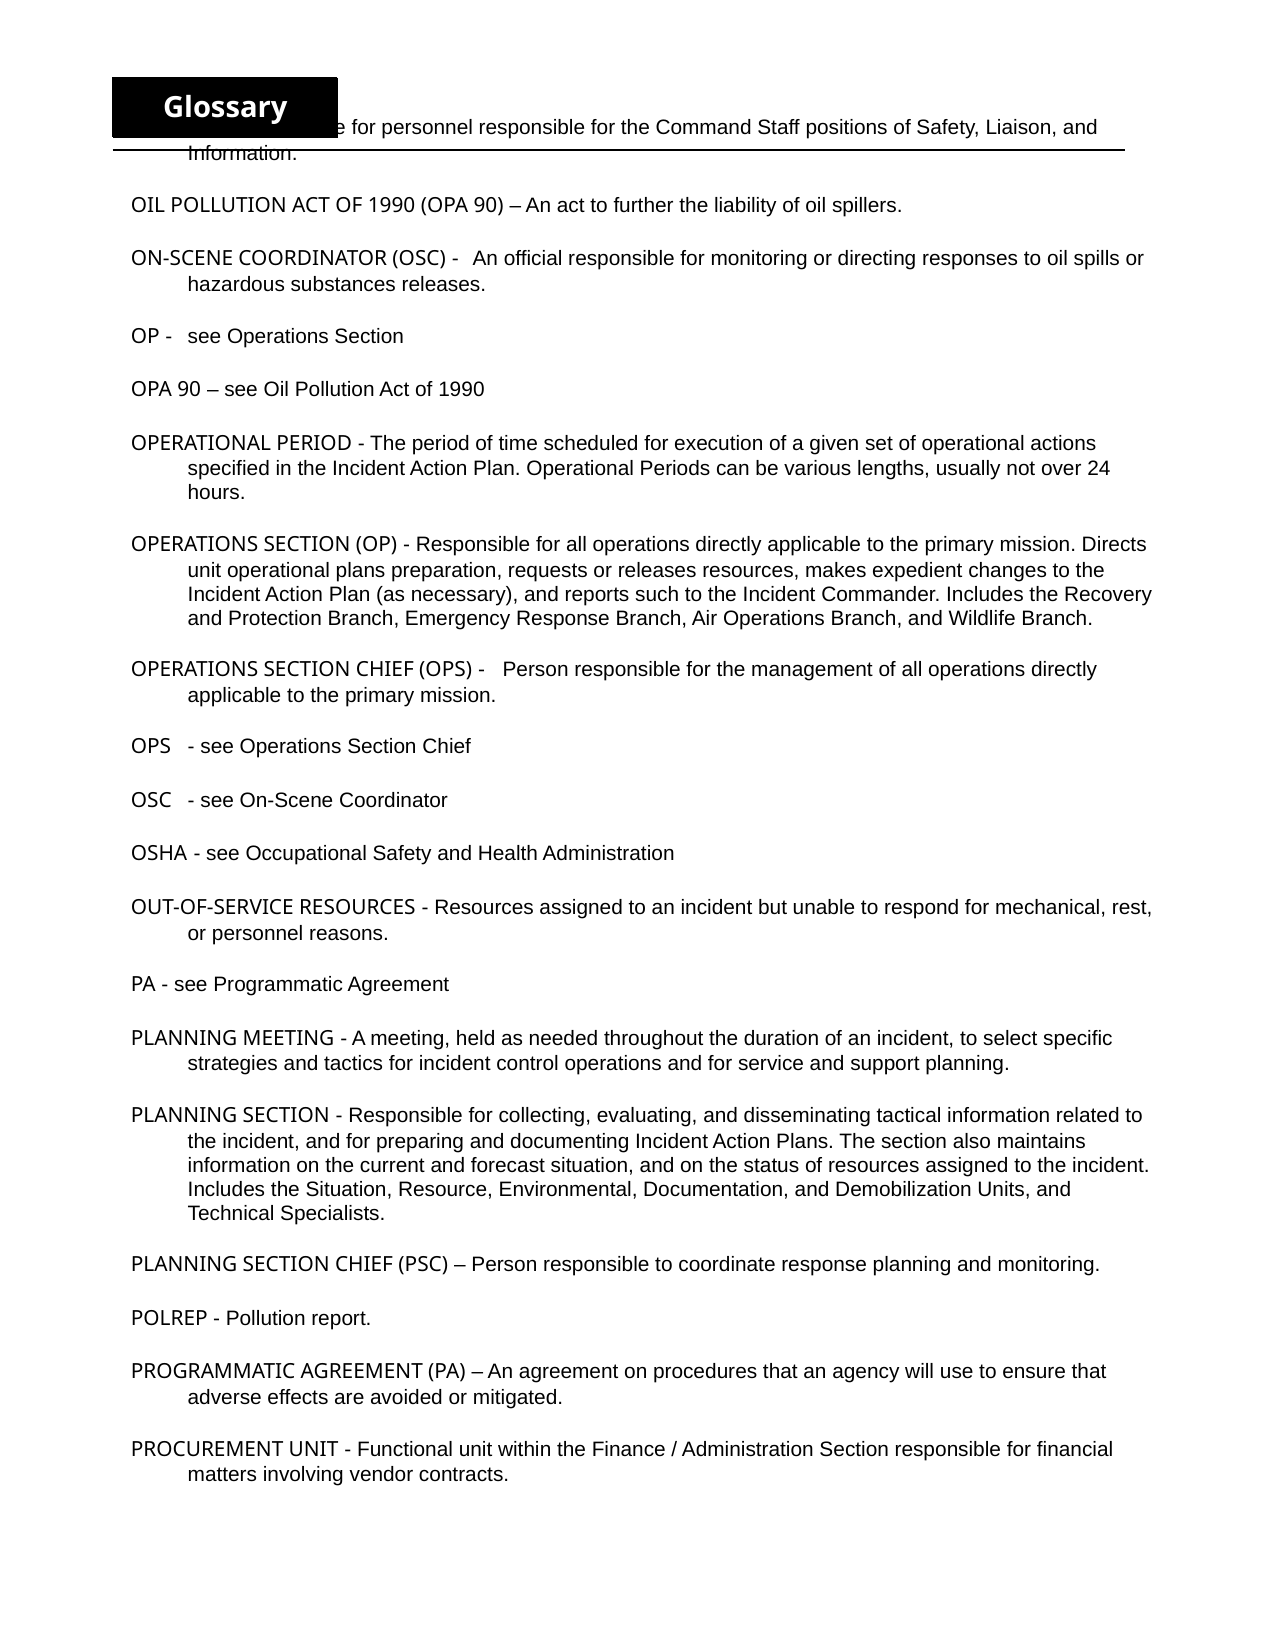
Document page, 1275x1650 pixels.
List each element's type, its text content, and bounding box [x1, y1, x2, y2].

text OPERATIONS SECTION (OP) - Responsible for all operations directly applicable to the primary mission. Directs unit operational plans preparation, requests or releases resources, makes expedient changes to the Incident Action Plan (as necessary), and reports such to the Incident Commander. Includes the Recovery and Protection Branch, Emergency Response Branch, Air Operations Branch, and Wildlife Branch. [131, 529, 1162, 629]
text OUT-OF-SERVICE RESOURCES - Resources assigned to an incident but unable to respond for mechanical, rest, or personnel reasons. [131, 892, 1162, 944]
text OIL POLLUTION ACT OF 1990 (OPA 90) – An act to further the liability of oil spillers. [131, 190, 1162, 218]
text OPERATIONS SECTION CHIEF (OPS) - Person responsible for the management of all operations directly applicable to the primary mission. [131, 654, 1162, 707]
text PROGRAMMATIC AGREEMENT (PA) – An agreement on procedures that an agency will use to ensure that adverse effects are avoided or mitigated. [131, 1356, 1162, 1409]
text OPS - see Operations Section Chief [131, 732, 1162, 760]
text PLANNING MEETING - A meeting, held as needed throughout the duration of an incident, to select specific strategies and tactics for incident control operations and for service and support planning. [131, 1023, 1162, 1075]
text OFFICER - The ICS title for personnel responsible for the Command Staff positions of Safety, Liaison, and Information. [131, 112, 1162, 165]
text OSC - see On-Scene Coordinator [131, 785, 1162, 813]
text OP - see Operations Section [131, 321, 1162, 349]
text OPA 90 – see Oil Pollution Act of 1990 [131, 374, 1162, 403]
text ON-SCENE COORDINATOR (OSC) - An official responsible for monitoring or directing responses to oil spills or hazardous substances releases. [131, 243, 1162, 296]
text POLREP - Pollution report. [131, 1303, 1162, 1331]
text PA - see Programmatic Agreement [131, 969, 1162, 998]
text OSHA - see Occupational Safety and Health Administration [131, 838, 1162, 867]
text OPERATIONAL PERIOD - The period of time scheduled for execution of a given set of operational actions specified in the Incident Action Plan. Operational Periods can be various lengths, usually not over 24 hours. [131, 428, 1162, 504]
text PLANNING SECTION CHIEF (PSC) – Person responsible to coordinate response planning and monitoring. [131, 1249, 1162, 1278]
text PLANNING SECTION - Responsible for collecting, evaluating, and disseminating tactical information related to the incident, and for preparing and documenting Incident Action Plans. The section also maintains information on the current and forecast situation, and on the status of resources assigned to the incident. Includes the Situation, Resource, Environmental, Documentation, and Demobilization Units, and Technical Specialists. [131, 1100, 1162, 1224]
text PROCUREMENT UNIT - Functional unit within the Finance / Administration Section responsible for financial matters involving vendor contracts. [131, 1434, 1162, 1486]
